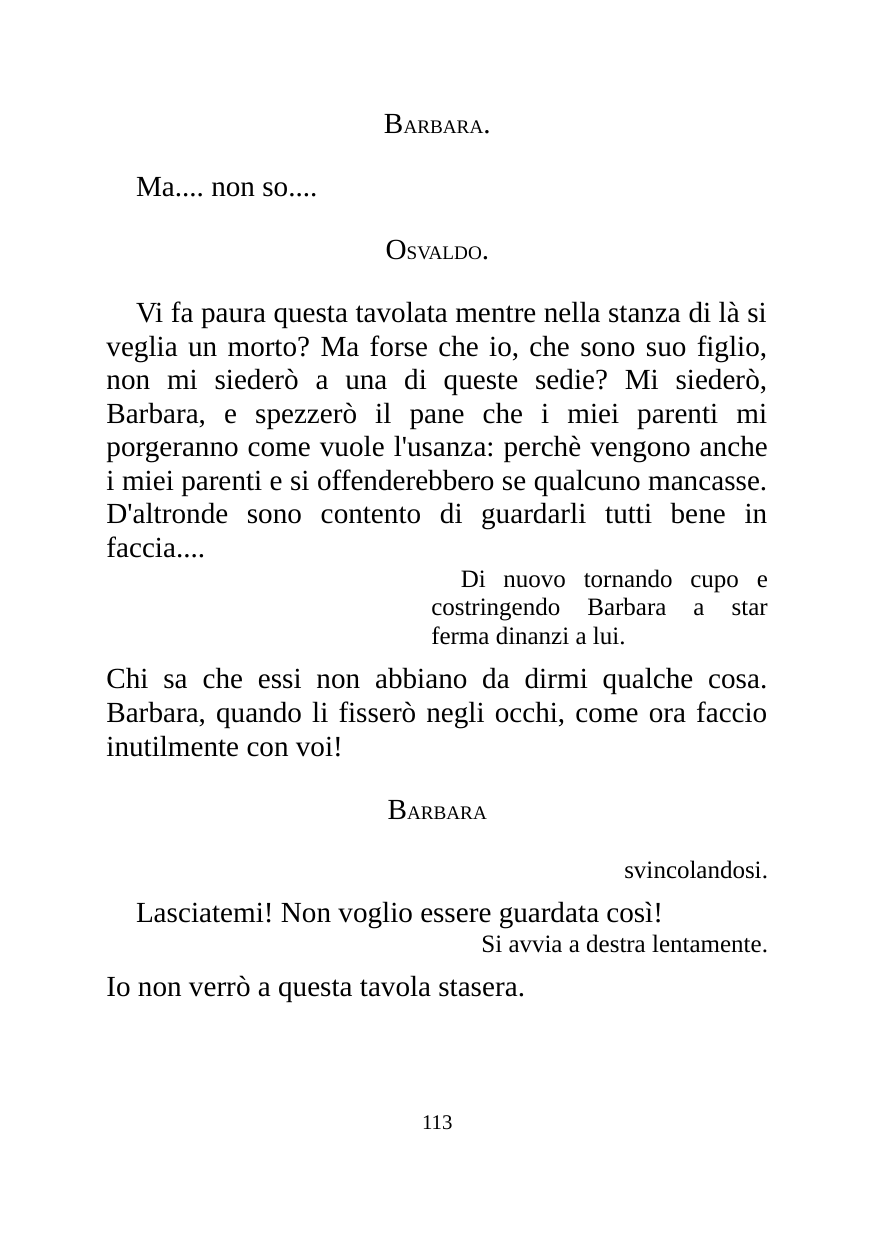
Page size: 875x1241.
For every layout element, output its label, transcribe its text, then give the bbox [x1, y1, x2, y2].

text Osvaldo. [106, 232, 768, 266]
text Io non verrò a questa tavola stasera. [106, 969, 768, 1003]
text Si avvia a destra lentamente. [431, 929, 768, 958]
text Barbara. [106, 106, 768, 140]
text Barbara [106, 792, 768, 825]
text Lasciatemi! Non voglio essere guardata così! [106, 895, 768, 929]
text Ma.... non so.... [106, 169, 768, 203]
text Chi sa che essi non abbiano da dirmi qualche cosa. Barbara, quando li fisserò negli occhi, come ora faccio inutilmente con voi! [106, 662, 768, 762]
text Di nuovo tornando cupo e costringendo Barbara a star ferma dinanzi a lui. [431, 564, 768, 650]
text svincolandosi. [431, 855, 768, 883]
text Vi fa paura questa tavolata mentre nella stanza di là si veglia un morto? Ma forse che io, che sono suo figlio, non mi siederò a una di queste sedie? Mi siederò, Barbara, e spezzerò il pane che i miei parenti mi porgeranno come vuole l'usanza: perchè vengono anche i miei parenti e si offenderebbero se qualcuno mancasse. D'altronde sono contento di guardarli tutti bene in faccia.... [106, 295, 768, 564]
